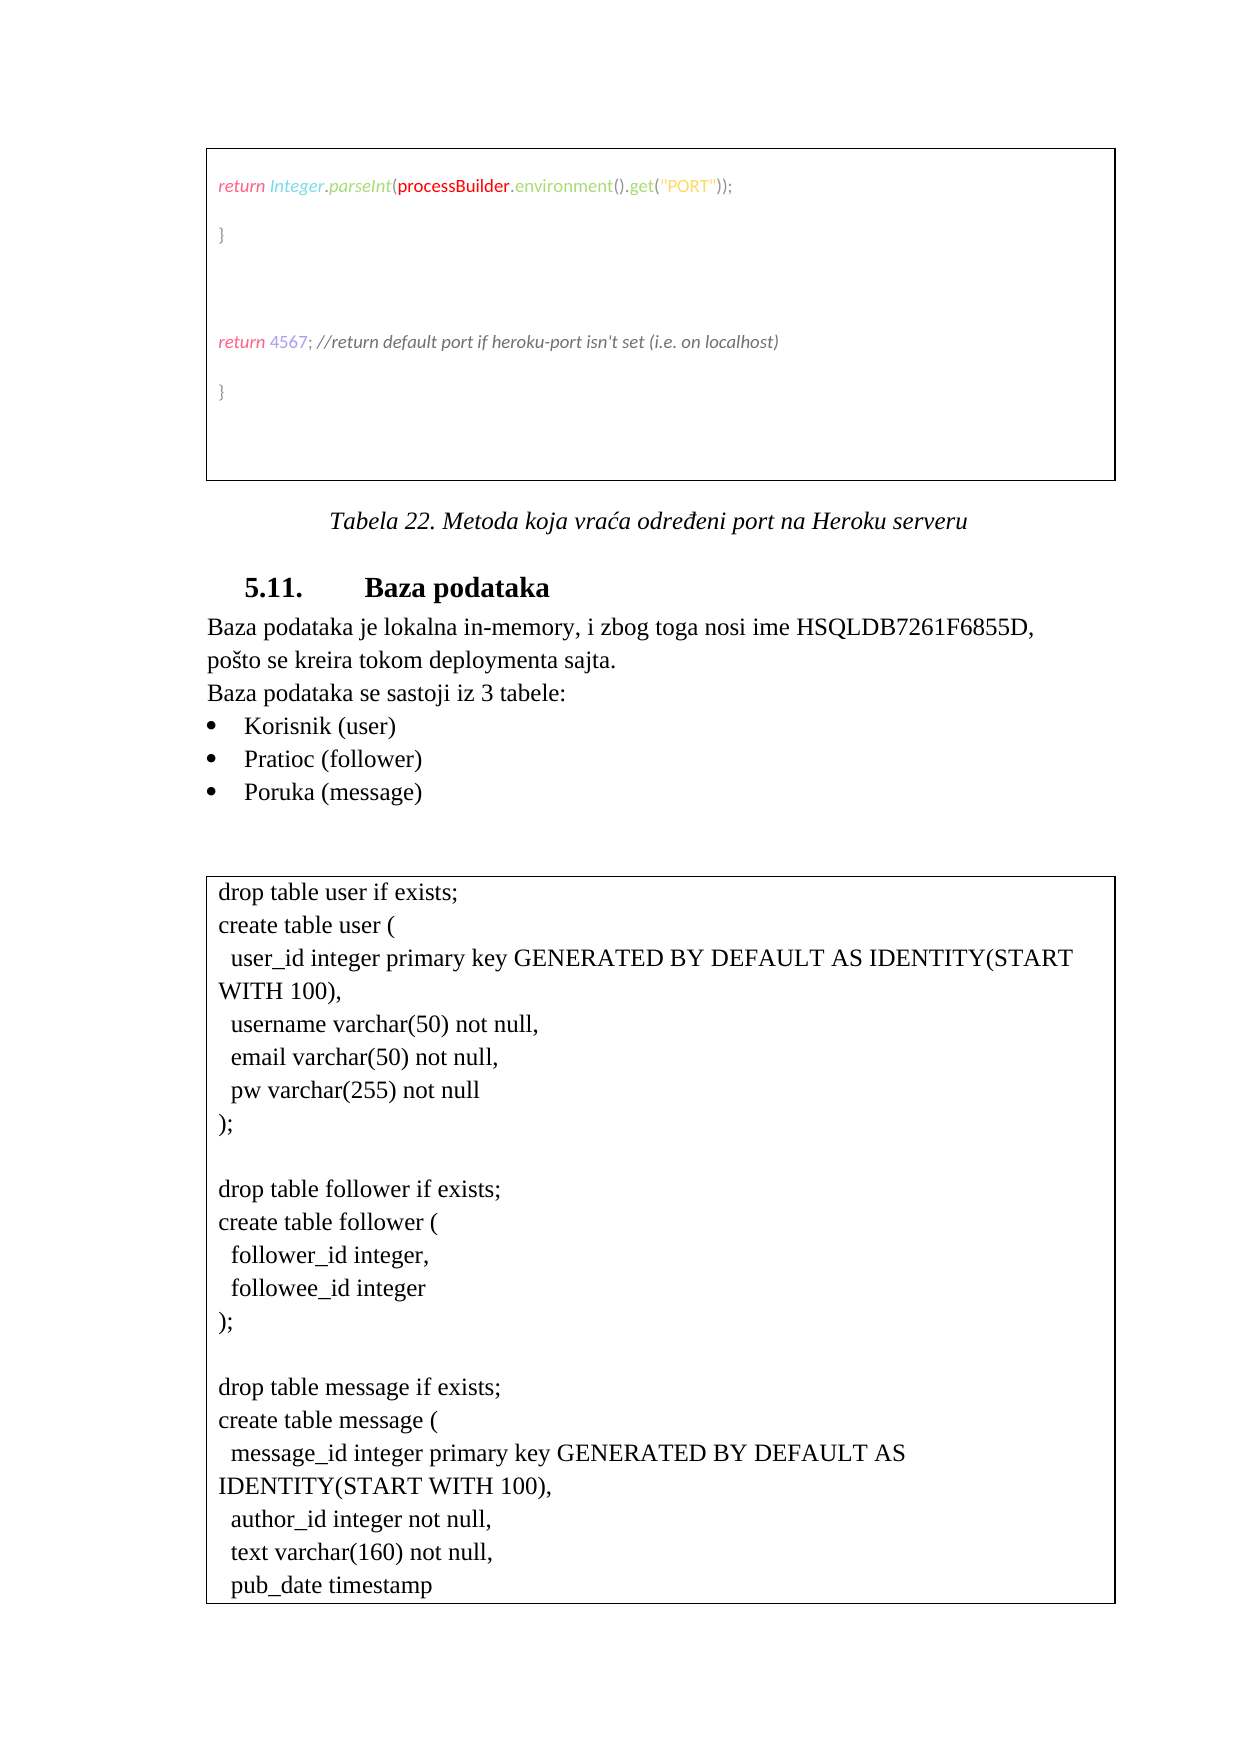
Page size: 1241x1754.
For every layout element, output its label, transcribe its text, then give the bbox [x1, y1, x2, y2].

table_header return Integer.parseInt(processBuilder.environment().get("PORT")); } return 4567; //return default port if heroku-port isn't set (i.e. on localhost) } [207, 149, 1114, 480]
subtitle Baza podataka [244, 570, 1092, 603]
list Poruka (message) [207, 777, 1092, 806]
table_header drop table user if exists; create table user ( user_id integer primary key GENERATED BY DEFAULT AS IDENTITY(START WITH 100), username varchar(50) not null, email varchar(50) not null, pw varchar(255) not null ); drop table follower if exists; create table follower ( follower_id integer, followee_id integer ); drop table message if exists; create table message ( message_id integer primary key GENERATED BY DEFAULT AS IDENTITY(START WITH 100), author_id integer not null, text varchar(160) not null, pub_date timestamp [207, 877, 1114, 1603]
text Tabela 22. Metoda koja vraća određeni port na Heroku serveru [207, 506, 1092, 534]
list Korisnik (user) [207, 711, 1092, 739]
text Baza podataka se sastoji iz 3 tabele: [207, 678, 1092, 706]
list Pratioc (follower) [207, 744, 1092, 772]
text Baza podataka je lokalna in-memory, i zbog toga nosi ime HSQLDB7261F6855D, pošto se kreira tokom deploymenta sajta. [207, 612, 1092, 673]
